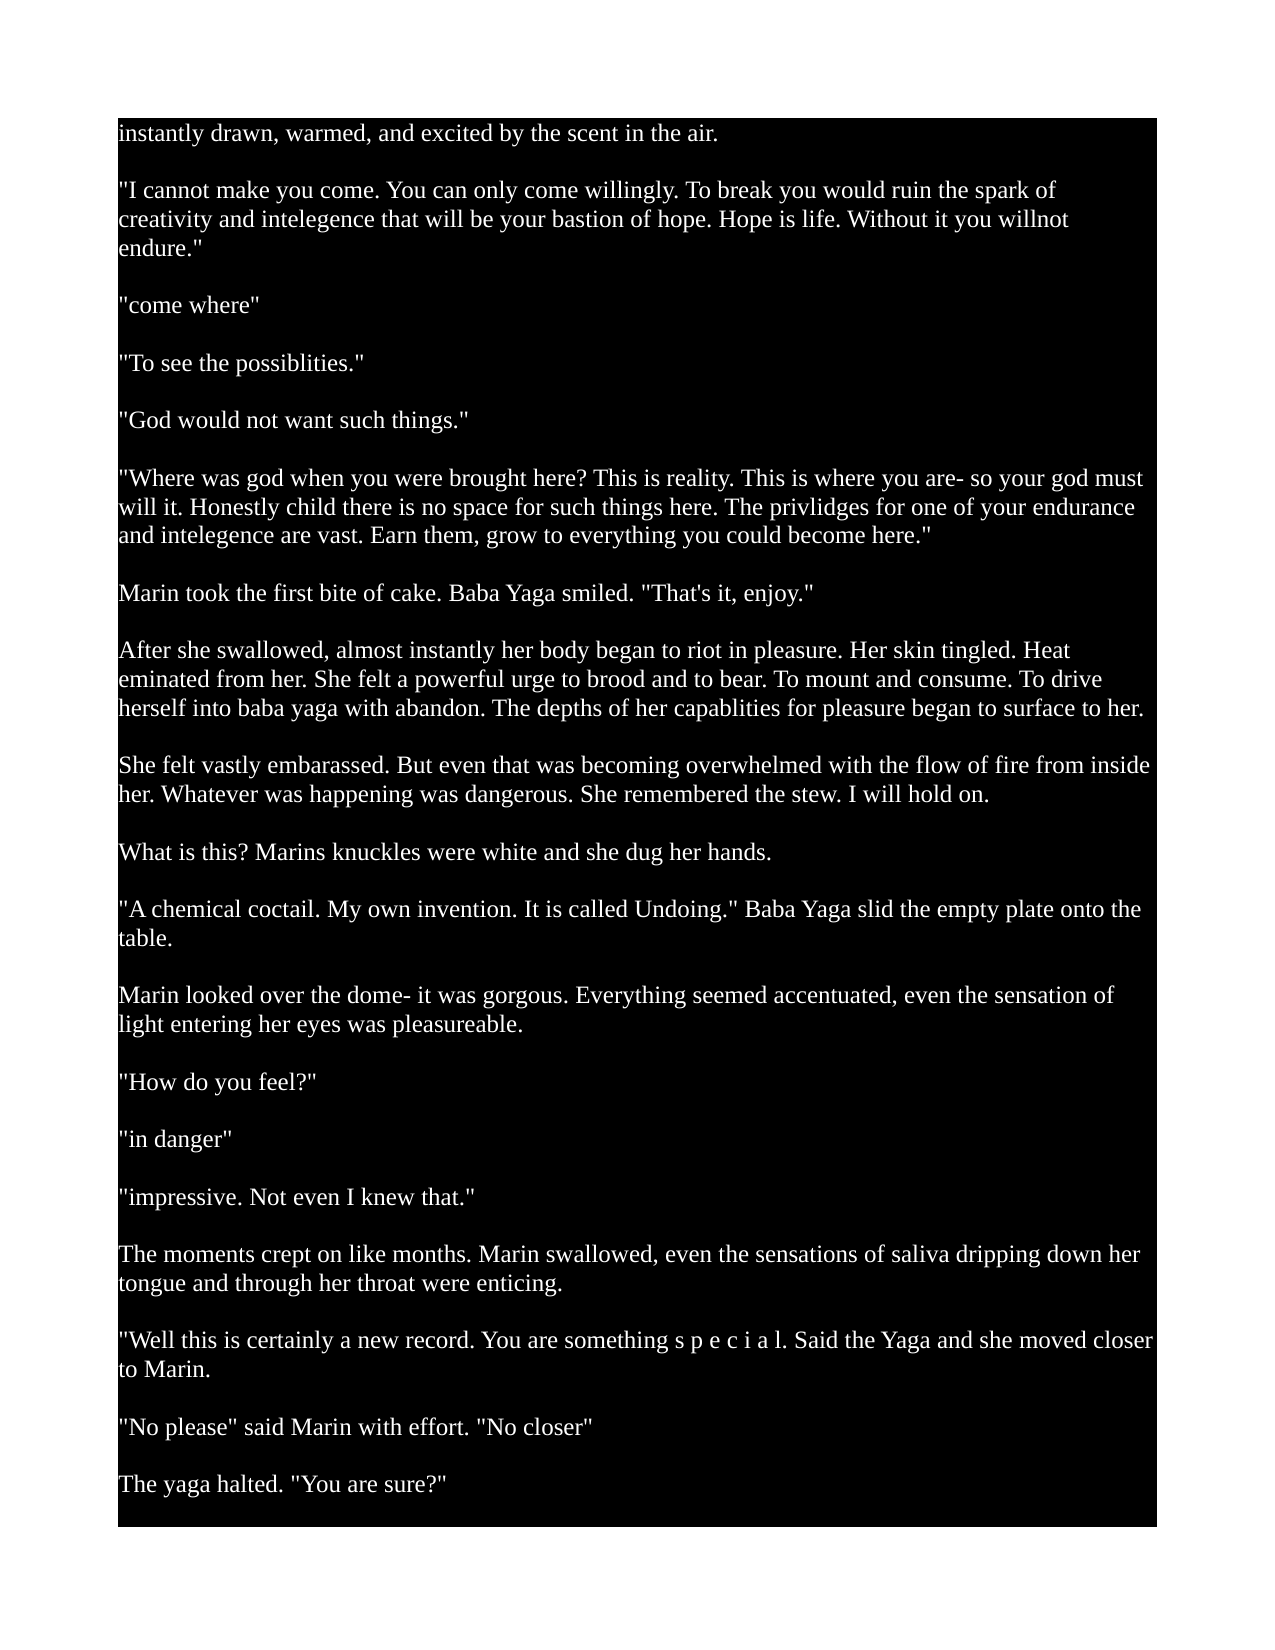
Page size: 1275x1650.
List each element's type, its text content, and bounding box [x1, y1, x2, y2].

text "No please" said Marin with effort. "No closer" [118, 1412, 1157, 1441]
text "How do you feel?" [118, 1067, 1157, 1096]
text The moments crept on like months. Marin swallowed, even the sensations of saliva dripping down her tongue and through her throat were enticing. [118, 1239, 1157, 1297]
text Marin looked over the dome- it was gorgous. Everything seemed accentuated, even the sensation of light entering her eyes was pleasureable. [118, 981, 1157, 1038]
text She felt vastly embarassed. But even that was becoming overwhelmed with the flow of fire from inside her. Whatever was happening was dangerous. She remembered the stew. I will hold on. What is this? Marins knuckles were white and she dug her hands. "A chemical coctail. My own invention. It is called Undoing." Baba Yaga slid the empty plate onto the table. [118, 751, 1157, 952]
text "impressive. Not even I knew that." [118, 1182, 1157, 1211]
text "Well this is certainly a new record. You are something s p e c i a l. Said the Yaga and she moved closer to Marin. [118, 1326, 1157, 1383]
text "I cannot make you come. You can only come willingly. To break you would ruin the spark of creativity and intelegence that will be your bastion of hope. Hope is life. Without it you willnot endure." [118, 176, 1157, 262]
text "in danger" [118, 1124, 1157, 1153]
text The yaga halted. "You are sure?" [118, 1469, 1157, 1498]
text "God would not want such things." "Where was god when you were brought here? This is reality. This is where you are- so your god must will it. Honestly child there is no space for such things here. The privlidges for one of your endurance and intelegence are vast. Earn them, grow to everything you could become here." [118, 406, 1157, 549]
text instantly drawn, warmed, and excited by the scent in the air. [118, 118, 1157, 147]
text Marin took the first bite of cake. Baba Yaga smiled. "That's it, enjoy." [118, 578, 1157, 607]
text After she swallowed, almost instantly her body began to riot in pleasure. Her skin tingled. Heat eminated from her. She felt a powerful urge to brood and to bear. To mount and consume. To drive herself into baba yaga with abandon. The depths of her capablities for pleasure began to surface to her. [118, 636, 1157, 722]
text "come where" "To see the possiblities." [118, 291, 1157, 377]
